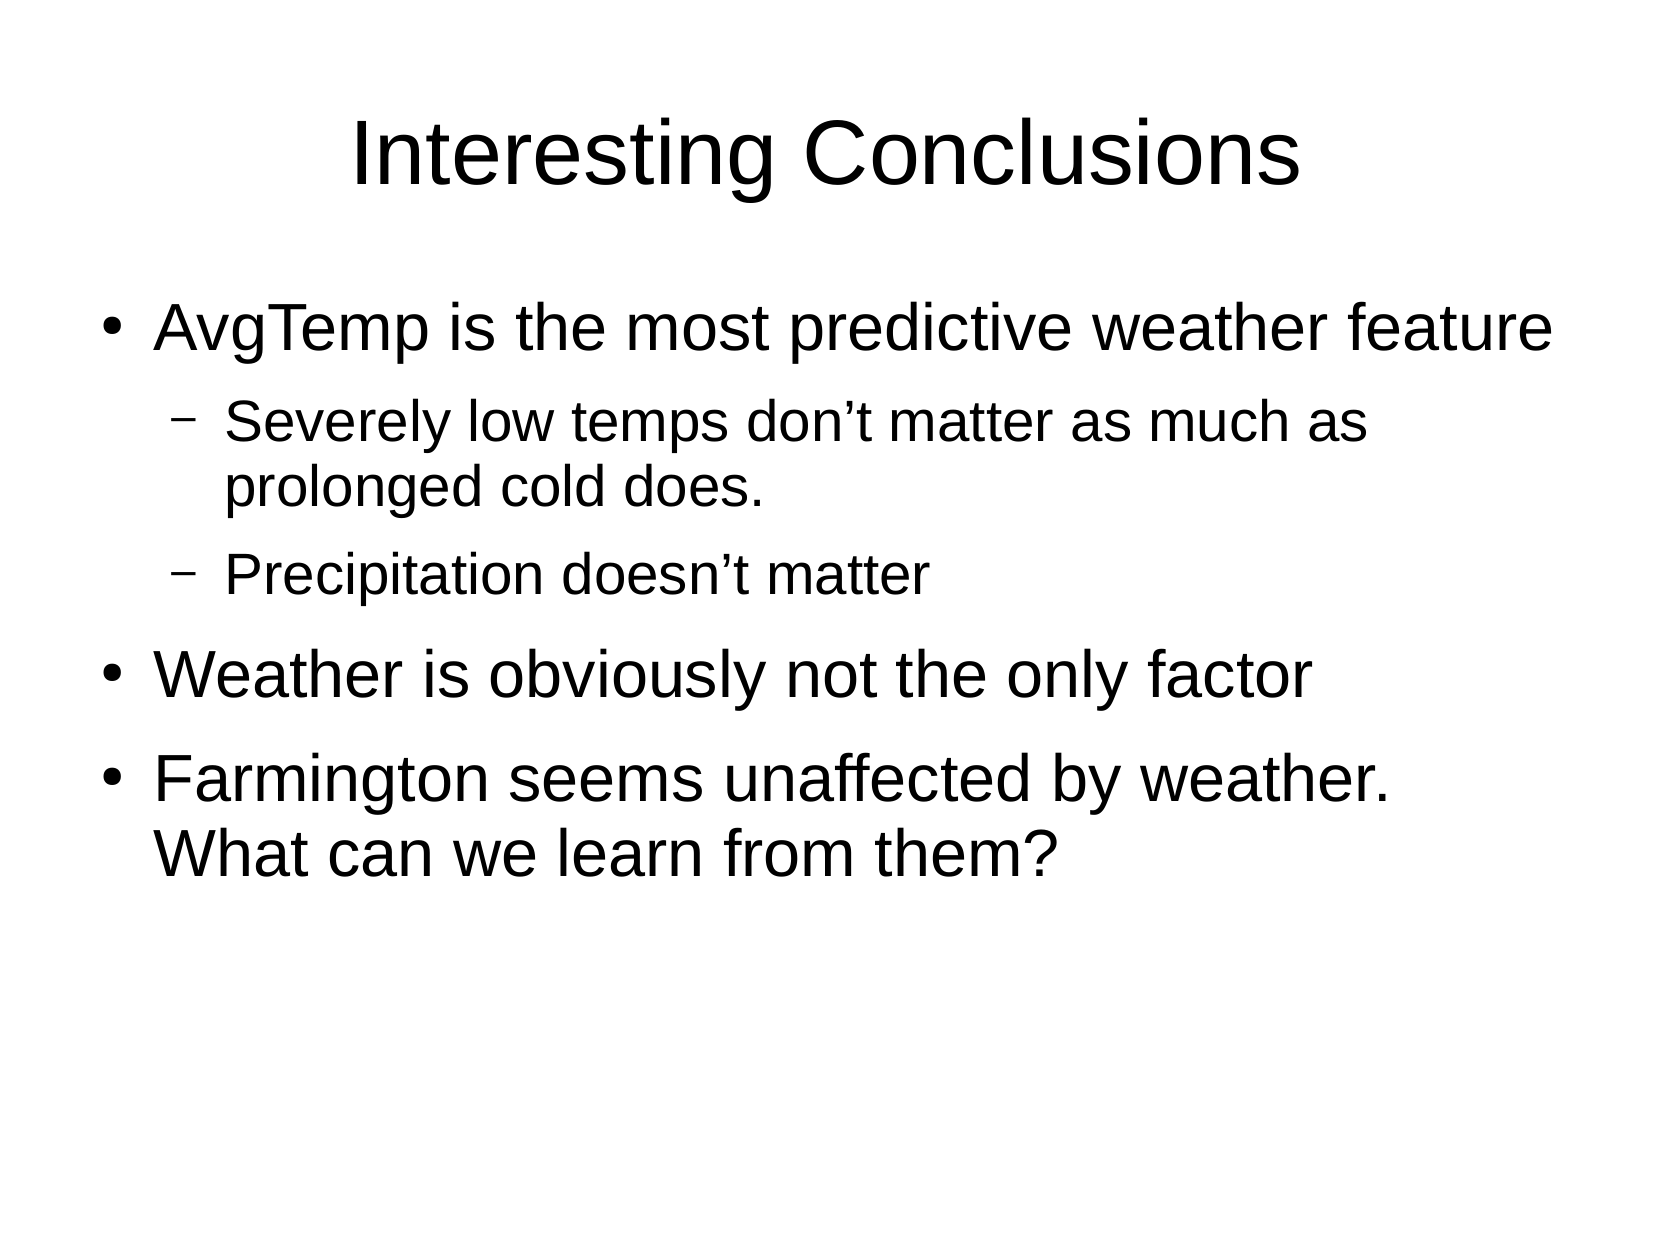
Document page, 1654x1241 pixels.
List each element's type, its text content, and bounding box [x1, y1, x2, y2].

list AvgTemp is the most predictive weather feature Severely low temps don’t matter as much as prolonged cold does. Precipitation doesn’t matter Weather is obviously not the only factor Farmington seems unaffected by weather. What can we learn from them? [82, 290, 1571, 1010]
title Interesting Conclusions [82, 49, 1571, 257]
